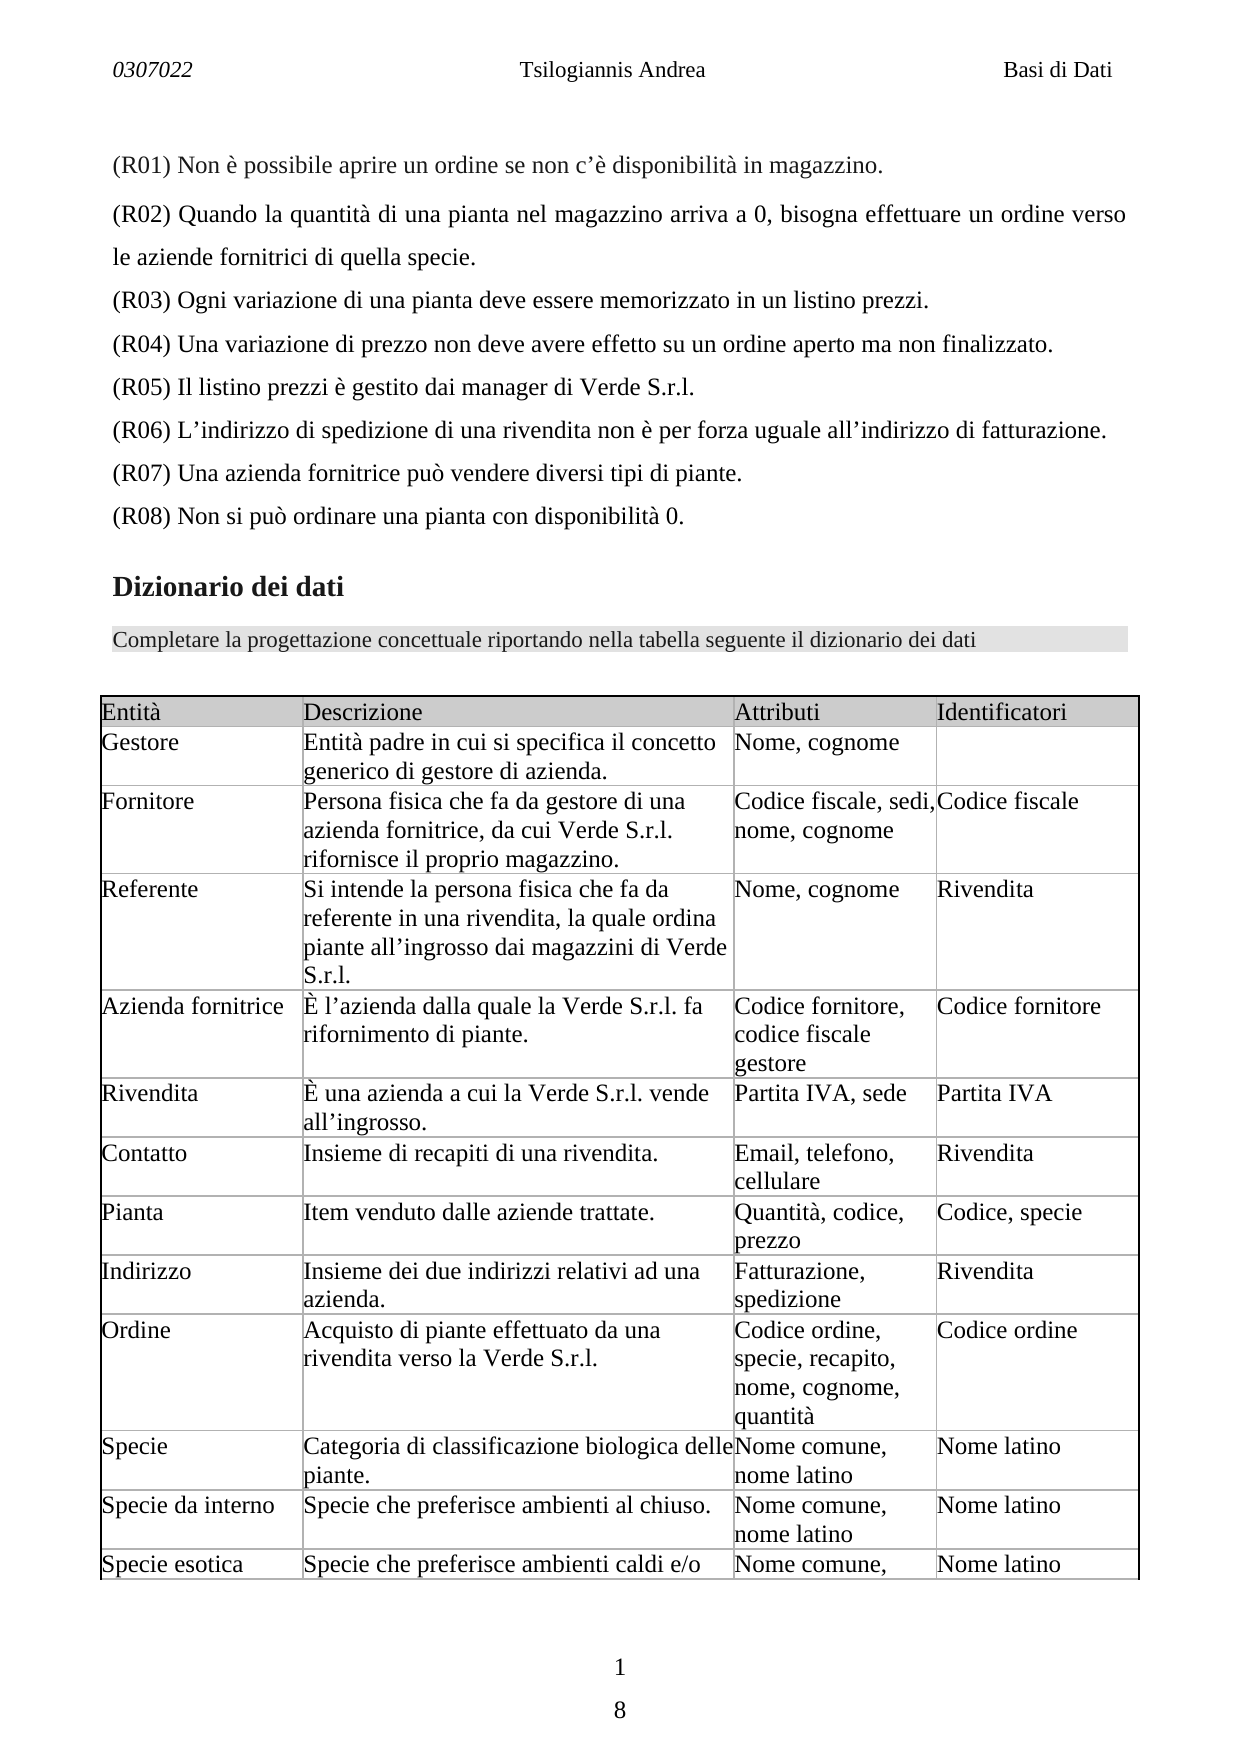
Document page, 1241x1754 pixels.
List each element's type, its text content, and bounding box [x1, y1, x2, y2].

subtitle Dizionario dei dati [112, 569, 1128, 603]
table_cell Codice fornitore, codice fiscale gestore [735, 991, 936, 1077]
text (R07) Una azienda fornitrice può vendere diversi tipi di piante. [112, 458, 1128, 487]
table_cell Si intende la persona fisica che fa da referente in una rivendita, la quale ordina piante all’ingrosso dai magazzini di Verde S.r.l. [304, 874, 733, 989]
table_cell Nome, cognome [735, 874, 936, 989]
table_cell Insieme dei due indirizzi relativi ad una azienda. [304, 1256, 733, 1313]
table_cell Nome comune, nome latino [735, 1491, 936, 1548]
table_cell Fatturazione, spedizione [735, 1256, 936, 1313]
table_cell Codice ordine, specie, recapito, nome, cognome, quantità [735, 1315, 936, 1430]
table_cell Partita IVA, sede [735, 1079, 936, 1136]
text (R05) Il listino prezzi è gestito dai manager di Verde S.r.l. [112, 372, 1128, 401]
table_cell Indirizzo [102, 1256, 302, 1313]
table_cell Azienda fornitrice [102, 991, 302, 1077]
table_cell [937, 727, 1138, 785]
table_cell Email, telefono, cellulare [735, 1138, 936, 1195]
table_cell Entità padre in cui si specifica il concetto generico di gestore di azienda. [304, 727, 733, 785]
table_cell Nome latino [937, 1491, 1138, 1548]
table_cell Item venduto dalle aziende trattate. [304, 1197, 733, 1254]
table_cell Rivendita [937, 874, 1138, 989]
table_header Attributi [735, 697, 936, 726]
table_cell Nome comune, [735, 1550, 936, 1578]
table_cell Codice fiscale, sedi, nome, cognome [735, 786, 936, 873]
table_cell Insieme di recapiti di una rivendita. [304, 1138, 733, 1195]
table_cell Contatto [102, 1138, 302, 1195]
table_cell Nome latino [937, 1431, 1138, 1489]
text (R02) Quando la quantità di una pianta nel magazzino arriva a 0, bisogna effettuare un ordine verso le aziende fornitrici di quella specie. [112, 199, 1128, 271]
table_cell Codice fiscale [937, 786, 1138, 873]
table_header Entità [102, 697, 302, 726]
table_cell Codice fornitore [937, 991, 1138, 1077]
table_cell Ordine [102, 1315, 302, 1430]
text (R03) Ogni variazione di una pianta deve essere memorizzato in un listino prezzi. [112, 286, 1128, 314]
table_cell Specie che preferisce ambienti caldi e/o [304, 1550, 733, 1578]
text (R08) Non si può ordinare una pianta con disponibilità 0. [112, 501, 1128, 530]
table_cell Partita IVA [937, 1079, 1138, 1136]
table_cell Nome, cognome [735, 727, 936, 785]
table_cell Categoria di classificazione biologica delle piante. [304, 1431, 733, 1489]
table_cell Codice ordine [937, 1315, 1138, 1430]
table_cell Acquisto di piante effettuato da una rivendita verso la Verde S.r.l. [304, 1315, 733, 1430]
table_cell Specie esotica [102, 1550, 302, 1578]
text (R06) L’indirizzo di spedizione di una rivendita non è per forza uguale all’indirizzo di fatturazione. [112, 415, 1128, 444]
table_cell Nome comune, nome latino [735, 1431, 936, 1489]
text Completare la progettazione concettuale riportando nella tabella seguente il dizionario dei dati [112, 626, 1128, 652]
table_cell Rivendita [102, 1079, 302, 1136]
table_cell Rivendita [937, 1138, 1138, 1195]
table_cell Specie che preferisce ambienti al chiuso. [304, 1491, 733, 1548]
table_cell Nome latino [937, 1550, 1138, 1578]
table_header Descrizione [304, 697, 733, 726]
text (R04) Una variazione di prezzo non deve avere effetto su un ordine aperto ma non finalizzato. [112, 329, 1128, 357]
table_cell Fornitore [102, 786, 302, 873]
table_cell Pianta [102, 1197, 302, 1254]
table_cell Quantità, codice, prezzo [735, 1197, 936, 1254]
table_cell Gestore [102, 727, 302, 785]
table_cell Referente [102, 874, 302, 989]
table_cell Specie [102, 1431, 302, 1489]
table_cell Persona fisica che fa da gestore di una azienda fornitrice, da cui Verde S.r.l. rifornisce il proprio magazzino. [304, 786, 733, 873]
subtitle (R01) Non è possibile aprire un ordine se non c’è disponibilità in magazzino. [112, 150, 1128, 179]
table_cell È una azienda a cui la Verde S.r.l. vende all’ingrosso. [304, 1079, 733, 1136]
table_cell È l’azienda dalla quale la Verde S.r.l. fa rifornimento di piante. [304, 991, 733, 1077]
table_cell Codice, specie [937, 1197, 1138, 1254]
table_cell Specie da interno [102, 1491, 302, 1548]
table_header Identificatori [937, 697, 1138, 726]
table_cell Rivendita [937, 1256, 1138, 1313]
